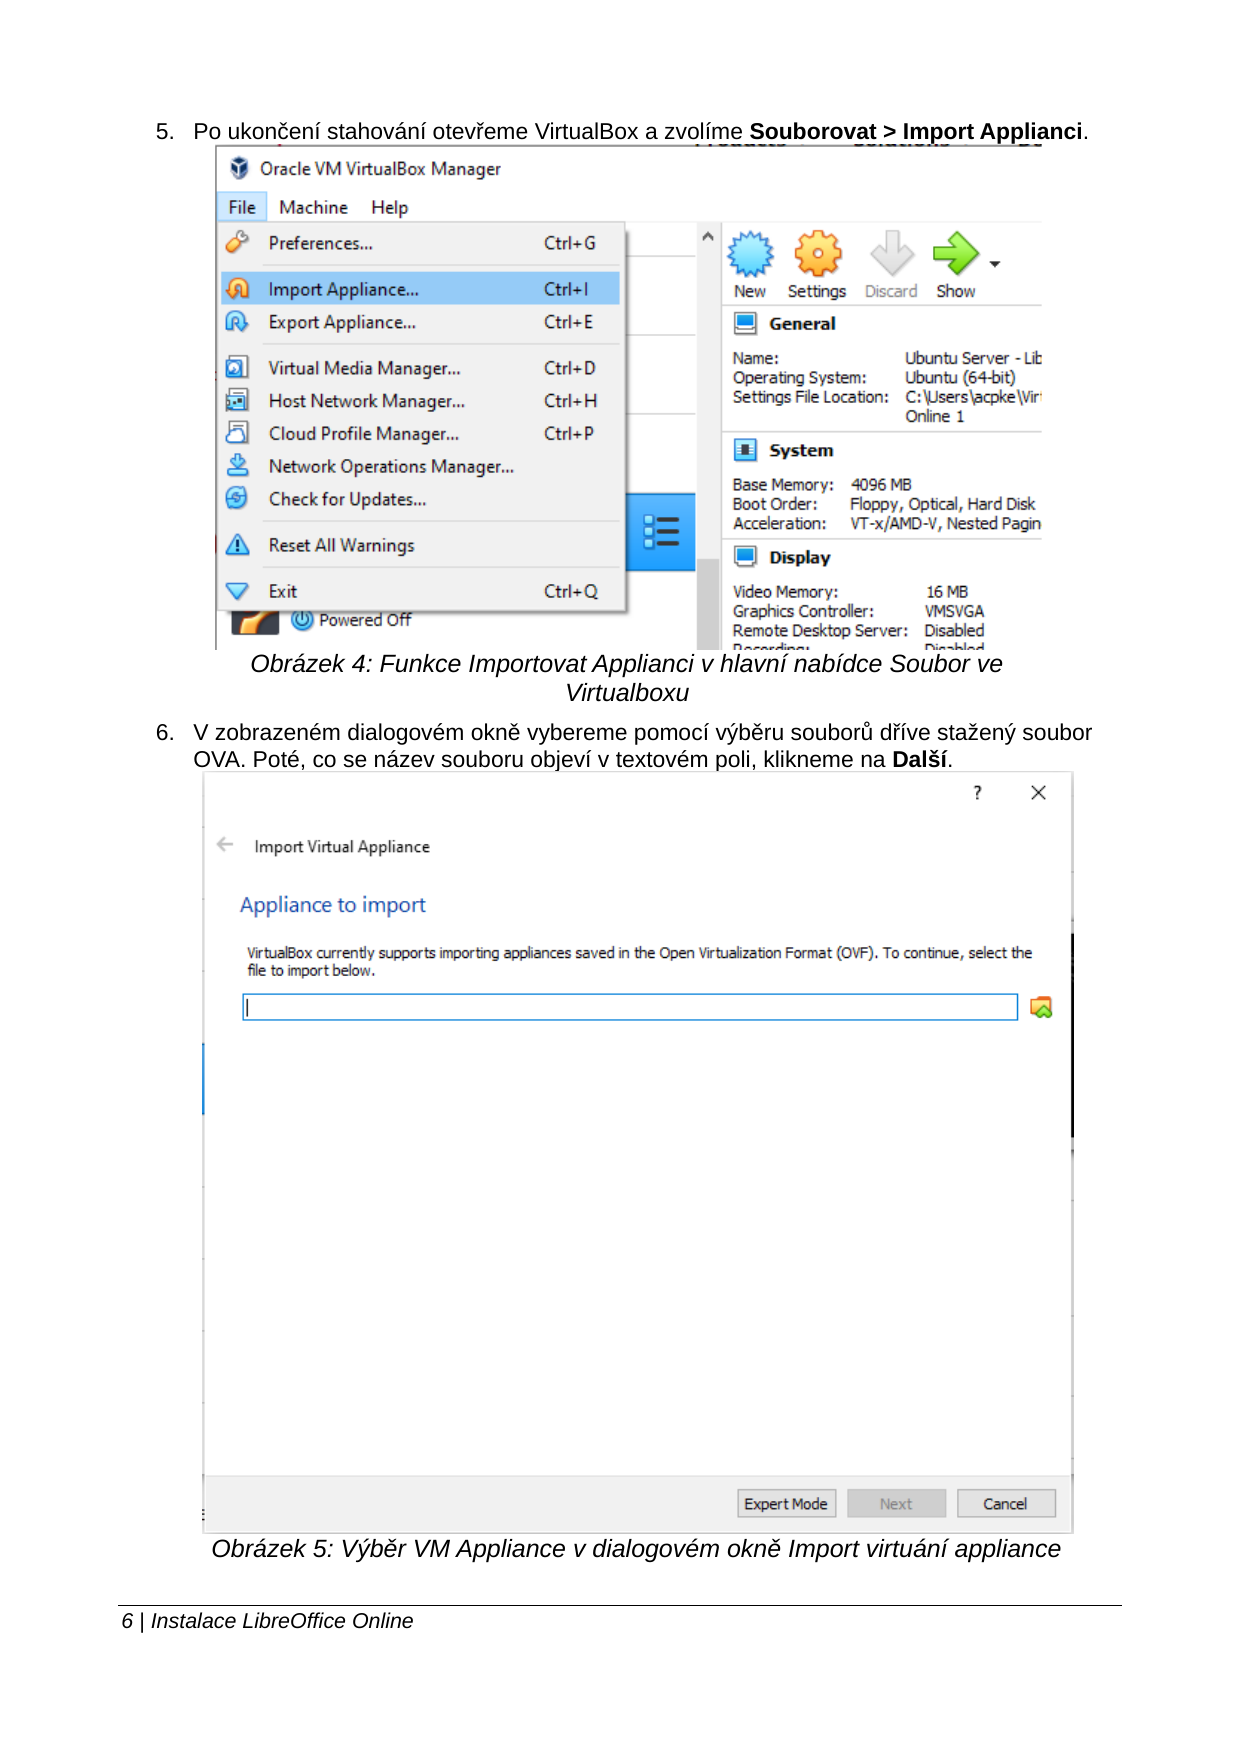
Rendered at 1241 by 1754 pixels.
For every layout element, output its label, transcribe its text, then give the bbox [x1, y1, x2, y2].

list Obrázek 4: Funkce Importovat Applianci v hlavní nabídce Soubor ve Virtualboxu [193, 650, 1063, 707]
list Obrázek 5: Výběr VM Appliance v dialogovém okně Import virtuání appliance [193, 1534, 1083, 1562]
picture [215, 144, 1042, 650]
list Po ukončení stahování otevřeme VirtualBox a zvolíme Souborovat > Import Applianci. [156, 118, 1122, 707]
list V zobrazeném dialogovém okně vybereme pomocí výběru souborů dříve stažený soubor OVA. Poté, co se název souboru objeví v textovém poli, klikneme na Další. [156, 719, 1122, 1562]
picture [202, 771, 1074, 1534]
